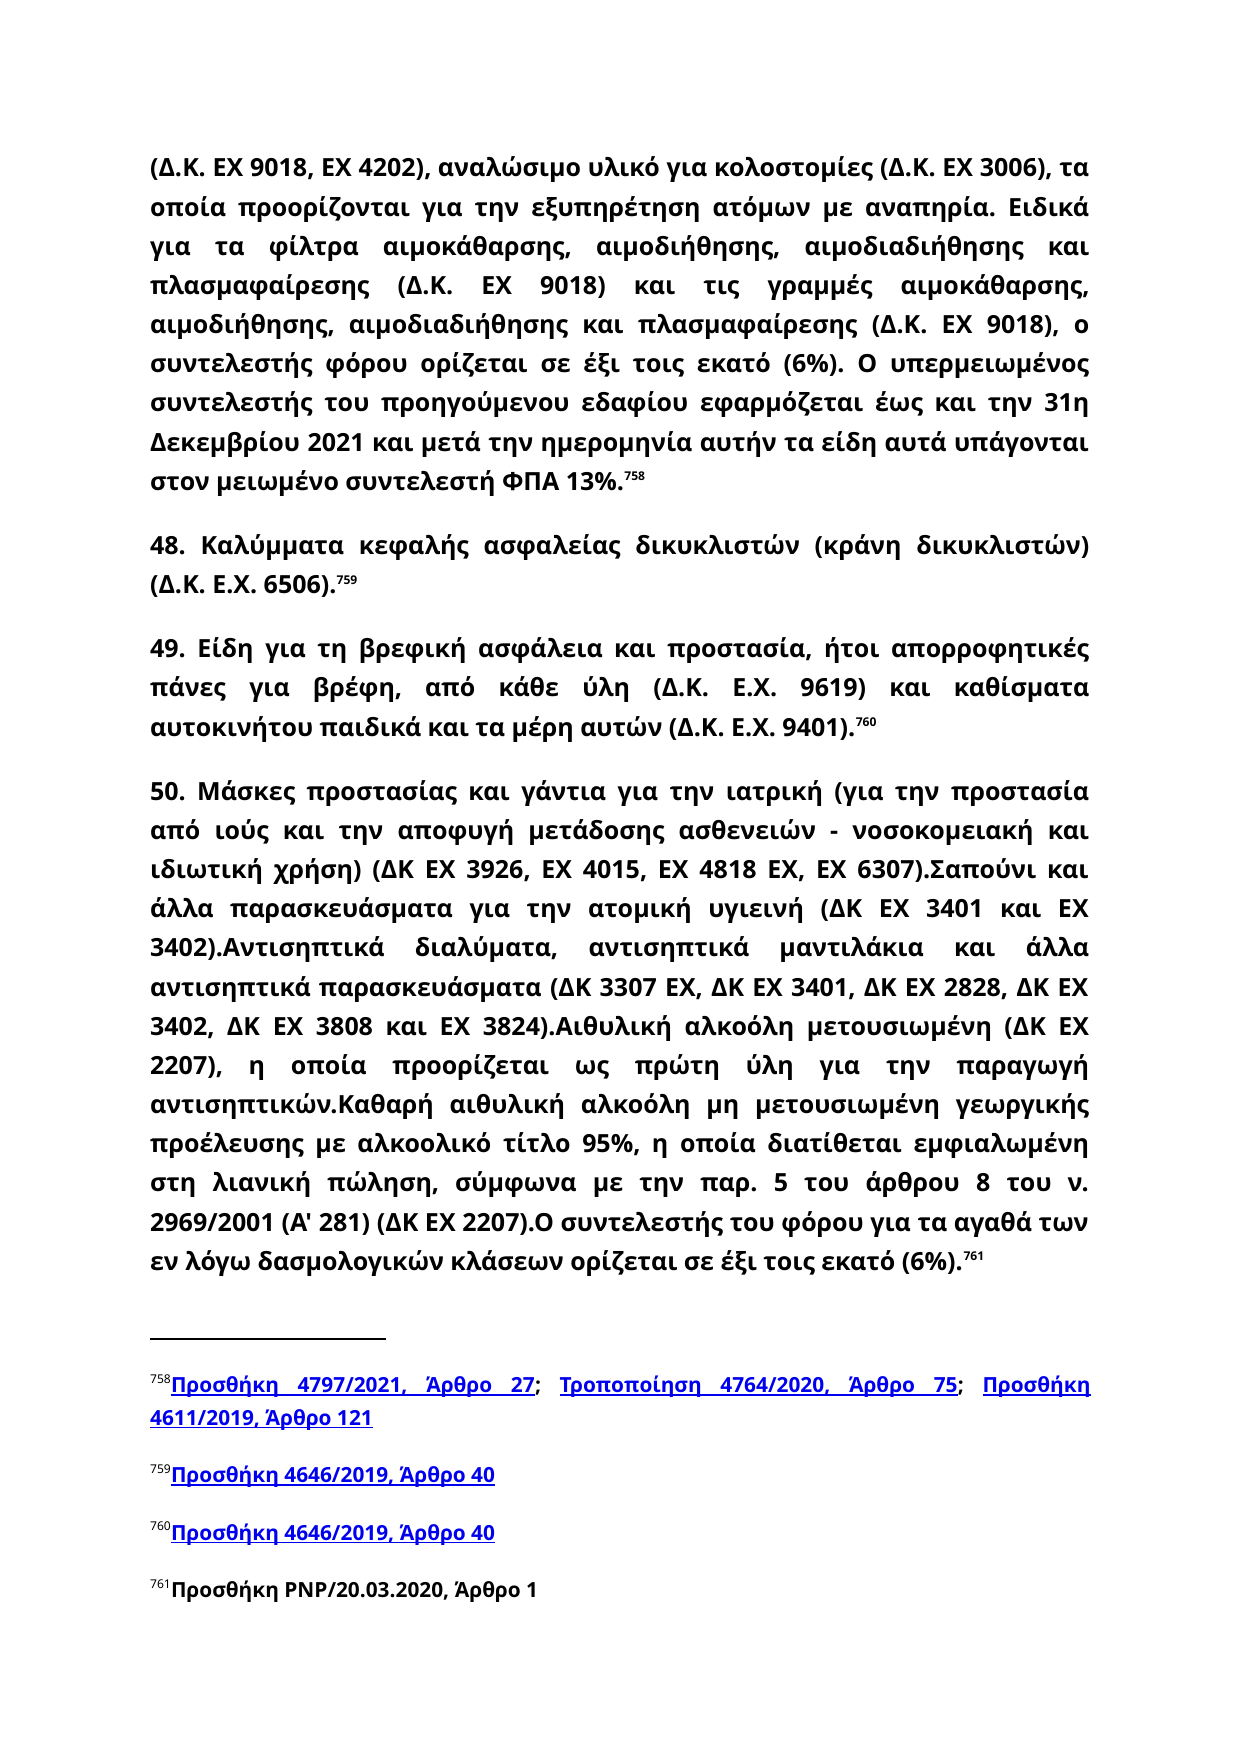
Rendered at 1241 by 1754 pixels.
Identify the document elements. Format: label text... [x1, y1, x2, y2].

text Προσθήκη 4646/2019, Άρθρο 40 [150, 1460, 1090, 1489]
text (Δ.Κ. ΕΧ 9018, ΕΧ 4202), αναλώσιμο υλικό για κολοστομίες (Δ.Κ. ΕΧ 3006), τα οποία προορίζονται για την εξυπηρέτηση ατόμων με αναπηρία. Ειδικά για τα φίλτρα αιμοκάθαρσης, αιμοδιήθησης, αιμοδιαδιήθησης και πλασμαφαίρεσης (Δ.Κ. ΕΧ 9018) και τις γραμμές αιμοκάθαρσης, αιμοδιήθησης, αιμοδιαδιήθησης και πλασμαφαίρεσης (Δ.Κ. ΕΧ 9018), ο συντελεστής φόρου ορίζεται σε έξι τοις εκατό (6%). Ο υπερμειωμένος συντελεστής του προηγούμενου εδαφίου εφαρμόζεται έως και την 31η Δεκεμβρίου 2021 και μετά την ημερομηνία αυτήν τα είδη αυτά υπάγονται στον μειωμένο συντελεστή ΦΠΑ 13%. [150, 150, 1090, 497]
text 49. Είδη για τη βρεφική ασφάλεια και προστασία, ήτοι απορροφητικές πάνες για βρέφη, από κάθε ύλη (Δ.Κ. Ε.Χ. 9619) και καθίσματα αυτοκινήτου παιδικά και τα μέρη αυτών (Δ.Κ. Ε.Χ. 9401). [150, 631, 1090, 743]
text 50. Μάσκες προστασίας και γάντια για την ιατρική (για την προστασία από ιούς και την αποφυγή μετάδοσης ασθενειών - νοσοκομειακή και ιδιωτική χρήση) (ΔΚ ΕΧ 3926, ΕΧ 4015, ΕΧ 4818 ΕΧ, ΕΧ 6307).Σαπούνι και άλλα παρασκευάσματα για την ατομική υγιεινή (ΔΚ ΕΧ 3401 και ΕΧ 3402).Αντισηπτικά διαλύματα, αντισηπτικά μαντιλάκια και άλλα αντισηπτικά παρασκευάσματα (ΔΚ 3307 ΕΧ, ΔΚ ΕΧ 3401, ΔΚ ΕΧ 2828, ΔΚ ΕΧ 3402, ΔΚ ΕΧ 3808 και ΕΧ 3824).Αιθυλική αλκοόλη μετουσιωμένη (ΔΚ ΕΧ 2207), η οποία προορίζεται ως πρώτη ύλη για την παραγωγή αντισηπτικών.Καθαρή αιθυλική αλκοόλη μη μετουσιωμένη γεωργικής προέλευσης με αλκοολικό τίτλο 95%, η οποία διατίθεται εμφιαλωμένη στη λιανική πώληση, σύμφωνα με την παρ. 5 του άρθρου 8 του ν. 2969/2001 (Α' 281) (ΔΚ ΕΧ 2207).Ο συντελεστής του φόρου για τα αγαθά των εν λόγω δασμολογικών κλάσεων ορίζεται σε έξι τοις εκατό (6%). [150, 773, 1090, 1277]
text Προσθήκη PNP/20.03.2020, Άρθρο 1 [150, 1576, 1090, 1604]
text Προσθήκη 4646/2019, Άρθρο 40 [150, 1518, 1090, 1546]
text 48. Καλύμματα κεφαλής ασφαλείας δικυκλιστών (κράνη δικυκλιστών) (Δ.Κ. Ε.Χ. 6506). [150, 527, 1090, 601]
text Προσθήκη 4797/2021, Άρθρο 27; Τροποποίηση 4764/2020, Άρθρο 75; Προσθήκη 4611/2019, Άρθρο 121 [150, 1370, 1090, 1431]
